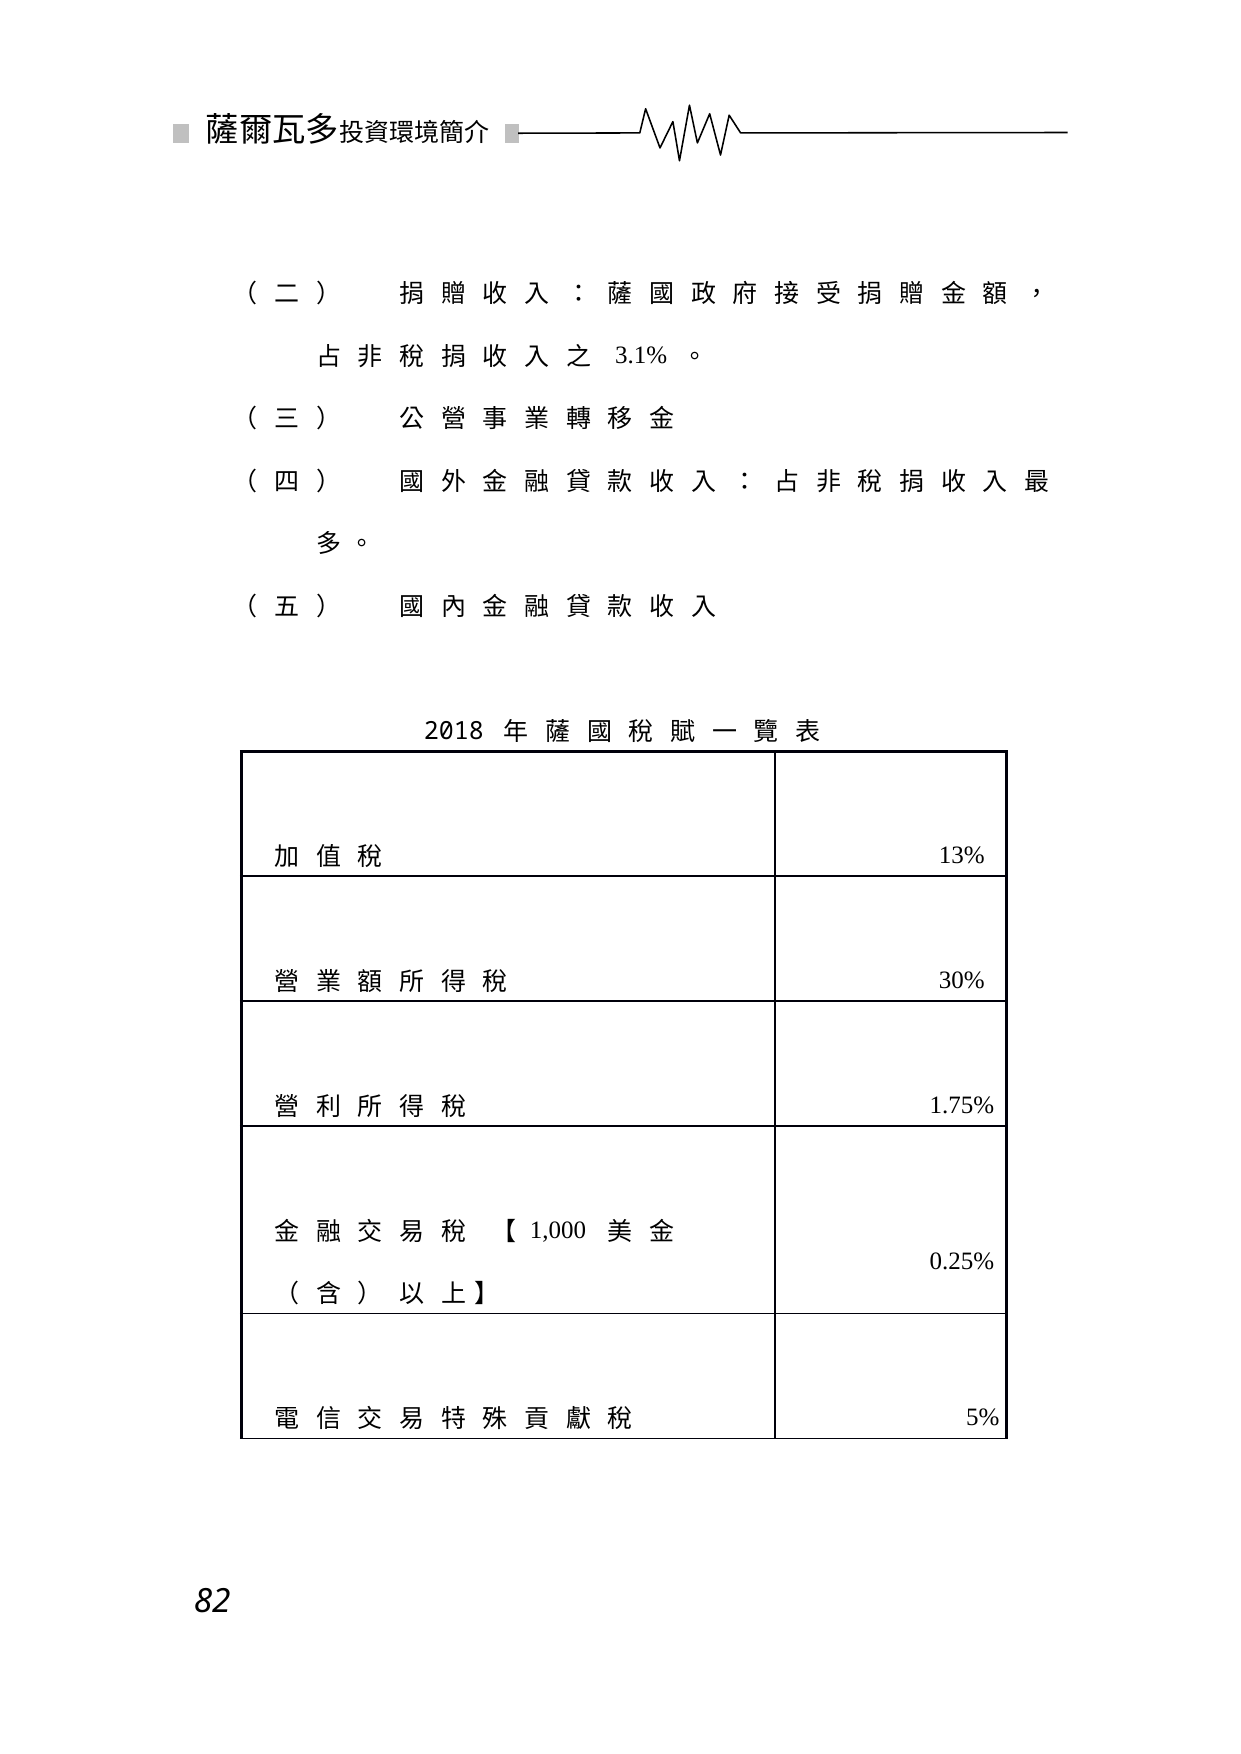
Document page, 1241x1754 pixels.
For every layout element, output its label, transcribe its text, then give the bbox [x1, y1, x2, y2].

text （三） 公營事業轉移金 [207, 375, 1058, 438]
table_cell 1.75% [776, 1002, 1005, 1125]
table_cell 營業額所得稅 [243, 877, 774, 1000]
table_cell 金融交易稅【1,000美金（含）以上】 [243, 1127, 774, 1313]
table_cell 5% [776, 1314, 1005, 1438]
table_header 加值稅 [243, 753, 774, 875]
text （四） 國外金融貸款收入：占非稅捐收入最多。 [207, 438, 1058, 563]
table_header 13% [776, 753, 1005, 875]
table_cell 電信交易特殊貢獻稅 [243, 1314, 774, 1438]
table_cell 30% [776, 877, 1005, 1000]
table_cell 0.25% [776, 1127, 1005, 1313]
text （五） 國內金融貸款收入 [207, 563, 1058, 625]
text （二） 捐贈收入：薩國政府接受捐贈金額，占非稅捐收入之3.1%。 [207, 250, 1058, 375]
table_cell 營利所得稅 [243, 1002, 774, 1125]
text 2018年薩國稅賦一覽表 [183, 688, 1058, 750]
